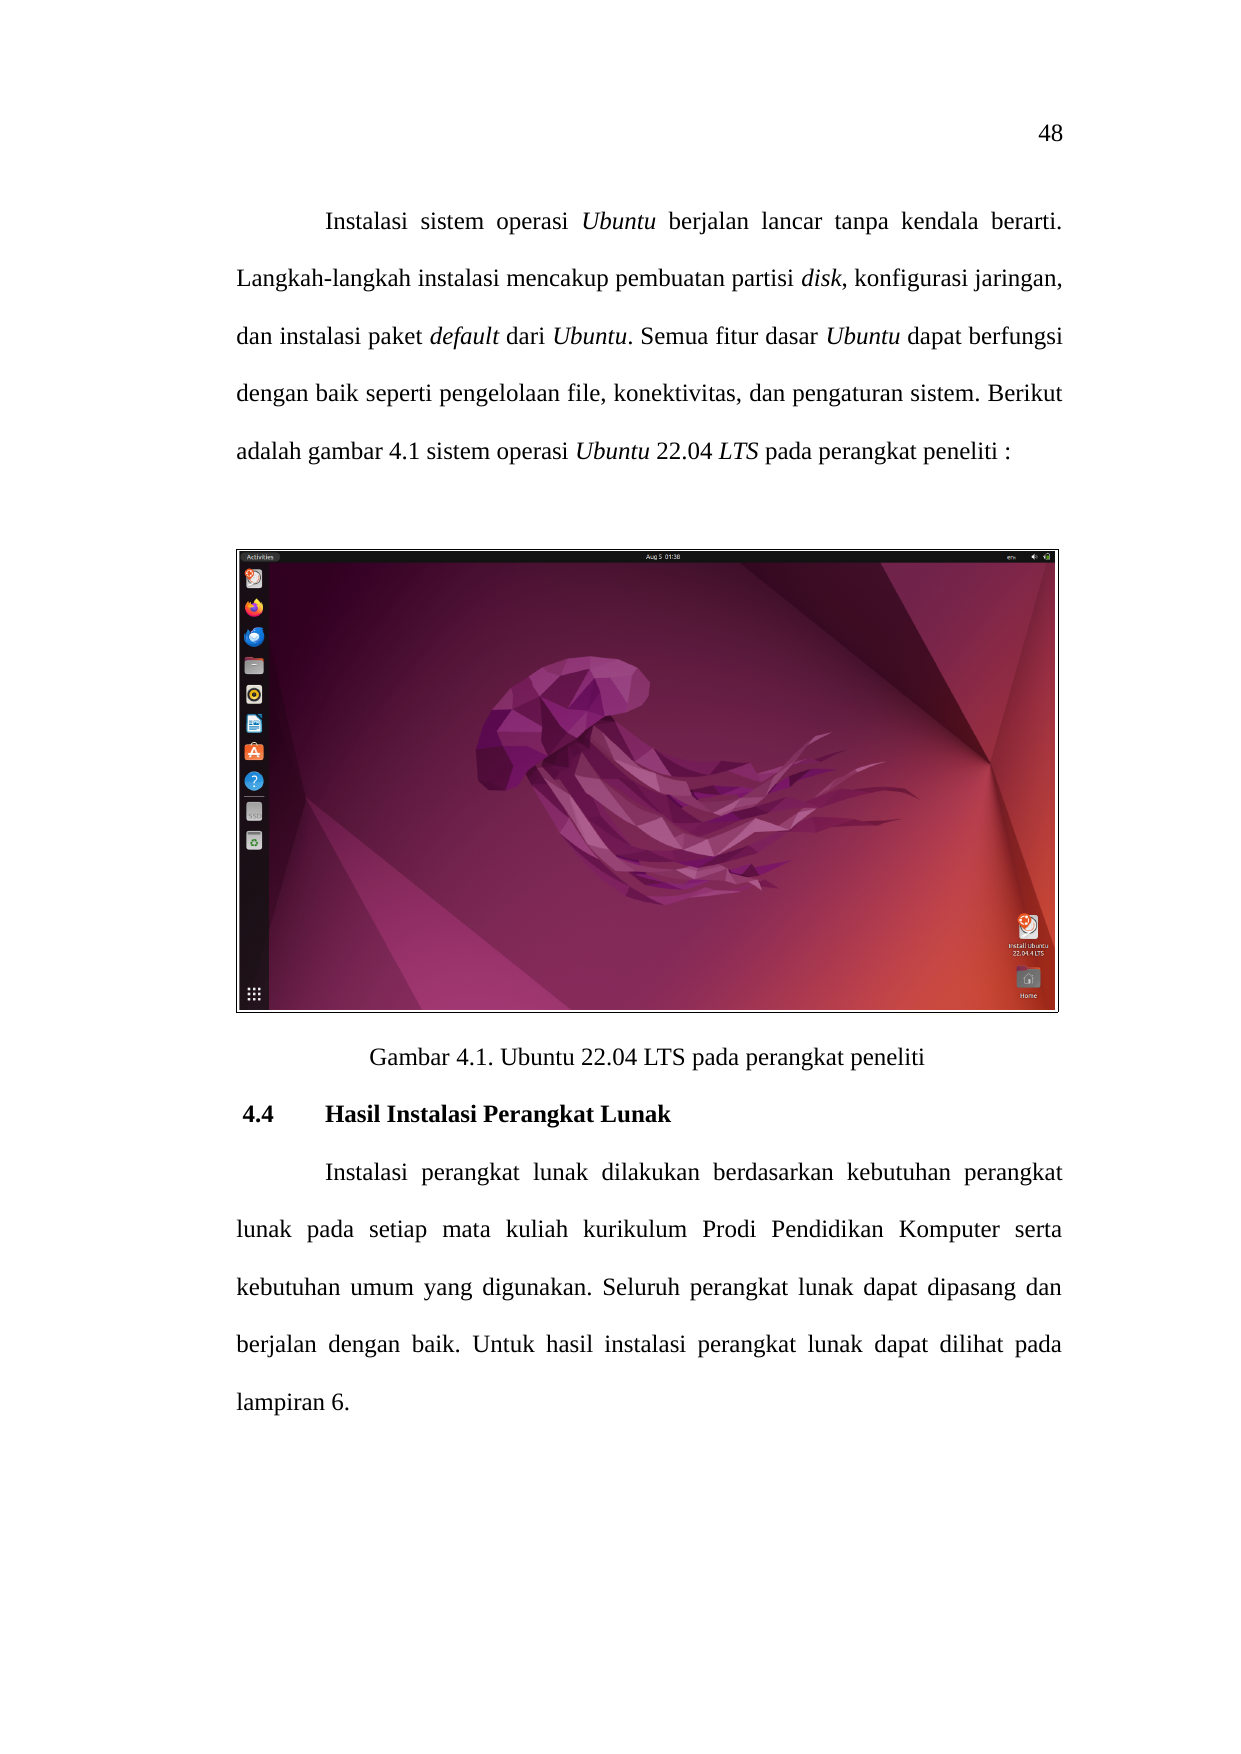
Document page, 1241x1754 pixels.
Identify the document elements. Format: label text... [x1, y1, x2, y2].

text [237, 550, 1058, 1012]
text Instalasi perangkat lunak dilakukan berdasarkan kebutuhan perangkat lunak pada setiap mata kuliah kurikulum Prodi Pendidikan Komputer serta kebutuhan umum yang digunakan. Seluruh perangkat lunak dapat dipasang dan berjalan dengan baik. Untuk hasil instalasi perangkat lunak dapat dilihat pada lampiran 6. [236, 1157, 1063, 1415]
text Instalasi sistem operasi Ubuntu berjalan lancar tanpa kendala berarti. Langkah-langkah instalasi mencakup pembuatan partisi disk, konfigurasi jaringan, dan instalasi paket default dari Ubuntu. Semua fitur dasar Ubuntu dapat berfungsi dengan baik seperti pengelolaan file, konektivitas, dan pengaturan sistem. Berikut adalah gambar 4.1 sistem operasi Ubuntu 22.04 LTS pada perangkat peneliti : [236, 206, 1063, 465]
subtitle Hasil Instalasi Perangkat Lunak [236, 1099, 1063, 1128]
text Gambar 4.1. Ubuntu 22.04 LTS pada perangkat peneliti [236, 1013, 1058, 1070]
